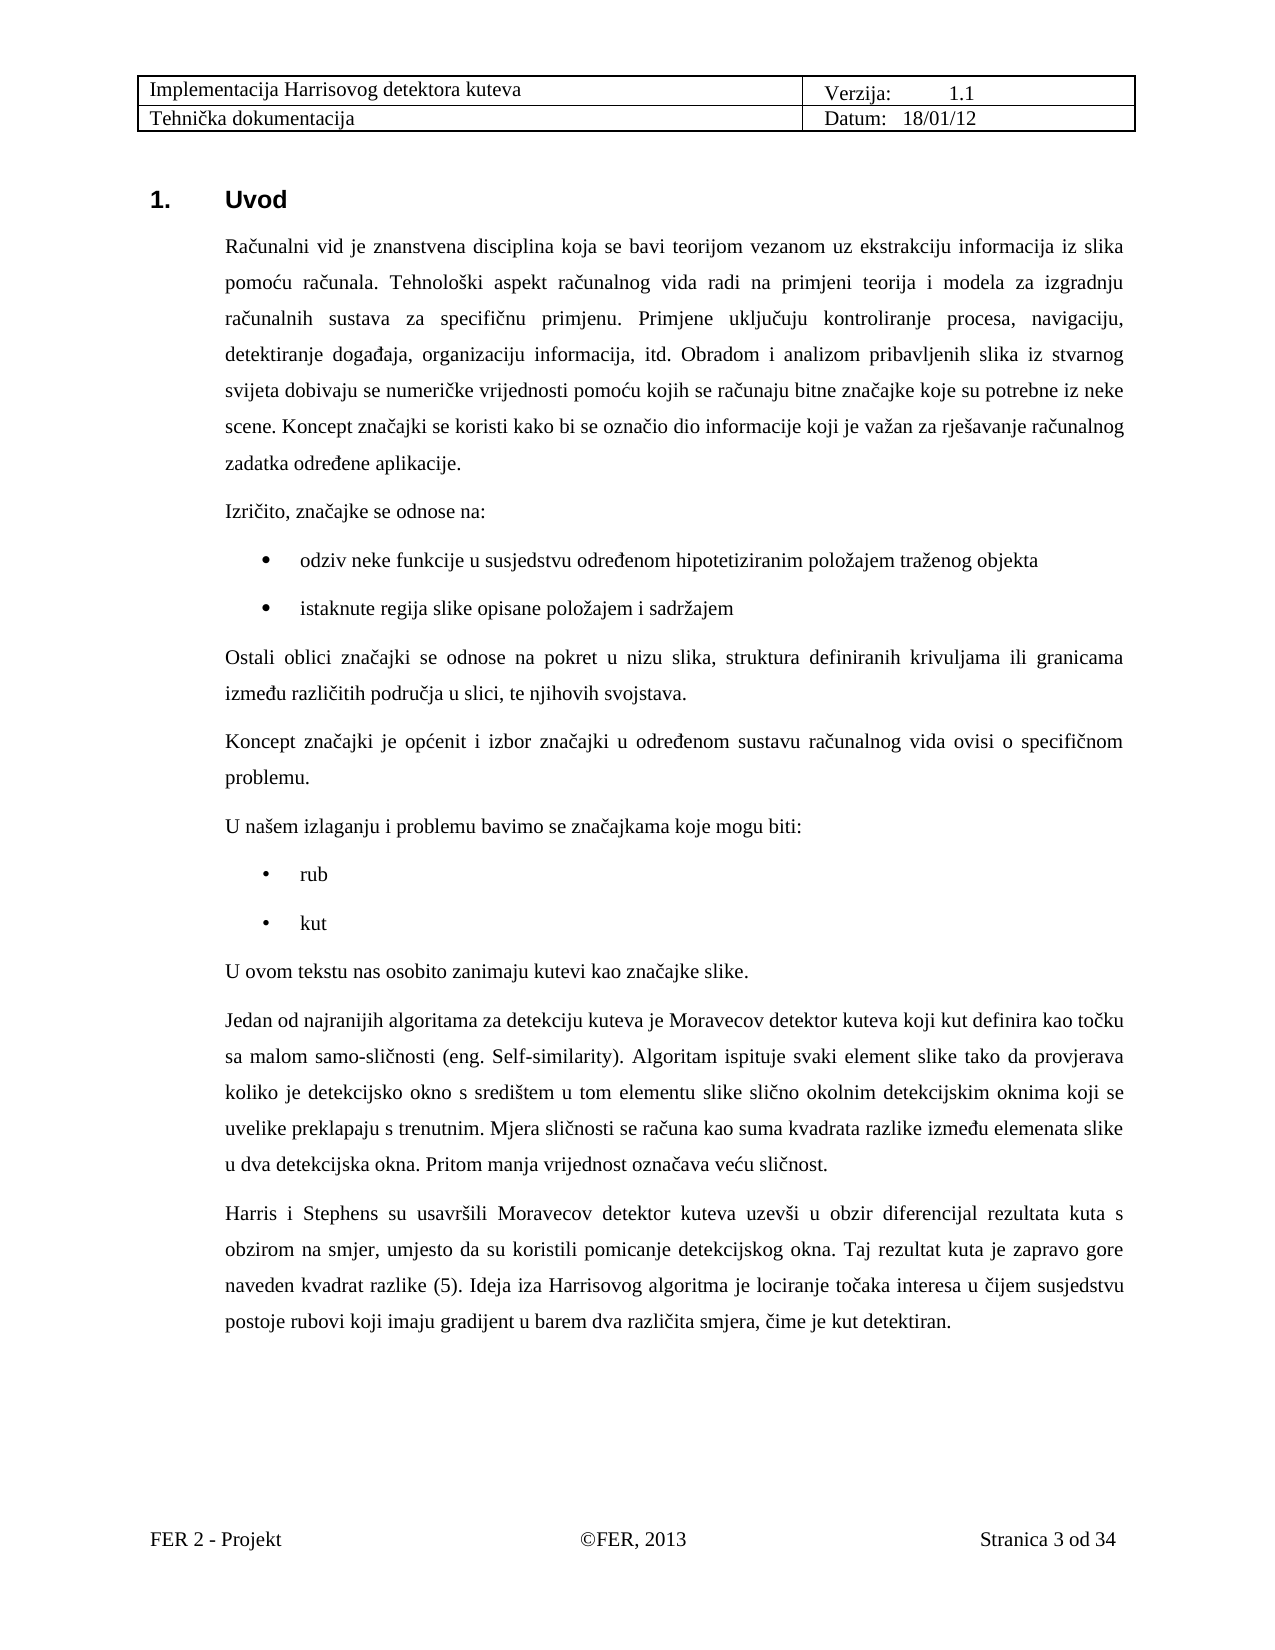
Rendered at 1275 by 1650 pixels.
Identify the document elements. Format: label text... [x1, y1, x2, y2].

text Ostali oblici značajki se odnose na pokret u nizu slika, struktura definiranih krivuljama ili granicama između različitih područja u slici, te njihovih svojstava. [225, 644, 1125, 705]
text Koncept značajki je općenit i izbor značajki u određenom sustavu računalnog vida ovisi o specifičnom problemu. [225, 729, 1125, 789]
list istaknute regija slike opisane položajem i sadržajem [262, 596, 1125, 620]
subtitle Uvod [150, 185, 1125, 213]
text U ovom tekstu nas osobito zanimaju kutevi kao značajke slike. [225, 959, 1125, 983]
text Izričito, značajke se odnose na: [225, 499, 1125, 523]
text Jedan od najranijih algoritama za detekciju kuteva je Moravecov detektor kuteva koji kut definira kao točku sa malom samo-sličnosti (eng. Self-similarity). Algoritam ispituje svaki element slike tako da provjerava koliko je detekcijsko okno s središtem u tom elementu slike slično okolnim detekcijskim oknima koji se uvelike preklapaju s trenutnim. Mjera sličnosti se računa kao suma kvadrata razlike između elemenata slike u dva detekcijska okna. Pritom manja vrijednost označava veću sličnost. [225, 1008, 1125, 1176]
text Harris i Stephens su usavršili Moravecov detektor kuteva uzevši u obzir diferencijal rezultata kuta s obzirom na smjer, umjesto da su koristili pomicanje detekcijskog okna. Taj rezultat kuta je zapravo gore naveden kvadrat razlike (5). Ideja iza Harrisovog algoritma je lociranje točaka interesa u čijem susjedstvu postoje rubovi koji imaju gradijent u barem dva različita smjera, čime je kut detektiran. [225, 1201, 1125, 1333]
list kut [262, 911, 1125, 935]
text Računalni vid je znanstvena disciplina koja se bavi teorijom vezanom uz ekstrakciju informacija iz slika pomoću računala. Tehnološki aspekt računalnog vida radi na primjeni teorija i modela za izgradnju računalnih sustava za specifičnu primjenu. Primjene uključuju kontroliranje procesa, navigaciju, detektiranje događaja, organizaciju informacija, itd. Obradom i analizom pribavljenih slika iz stvarnog svijeta dobivaju se numeričke vrijednosti pomoću kojih se računaju bitne značajke koje su potrebne iz neke scene. Koncept značajki se koristi kako bi se označio dio informacije koji je važan za rješavanje računalnog zadatka određene aplikacije. [225, 234, 1125, 474]
text U našem izlaganju i problemu bavimo se značajkama koje mogu biti: [225, 814, 1125, 838]
list odziv neke funkcije u susjedstvu određenom hipotetiziranim položajem traženog objekta [262, 547, 1125, 572]
list rub [262, 862, 1125, 886]
